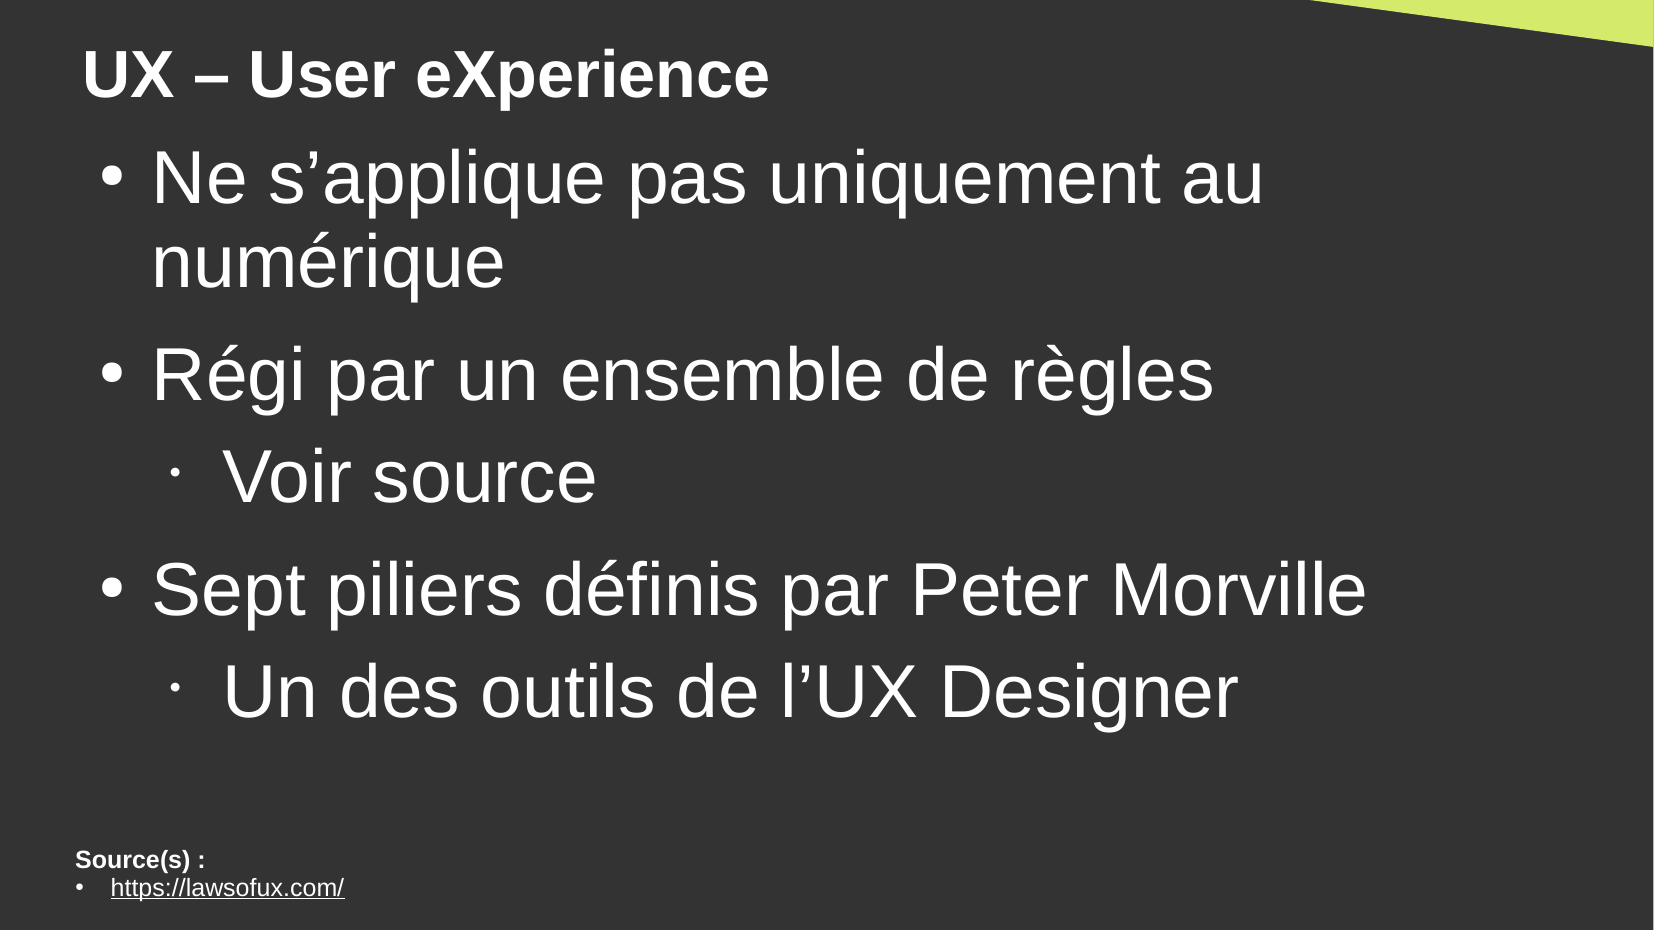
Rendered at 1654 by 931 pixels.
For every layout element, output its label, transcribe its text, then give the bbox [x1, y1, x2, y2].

list Ne s’applique pas uniquement au numérique Régi par un ensemble de règles Voir source Sept piliers définis par Peter Morville Un des outils de l’UX Designer [80, 135, 1620, 827]
text_box [1309, 0, 1654, 48]
title UX – User eXperience [82, 37, 1571, 114]
text_box Source(s) : https://lawsofux.com/ [60, 838, 1546, 931]
